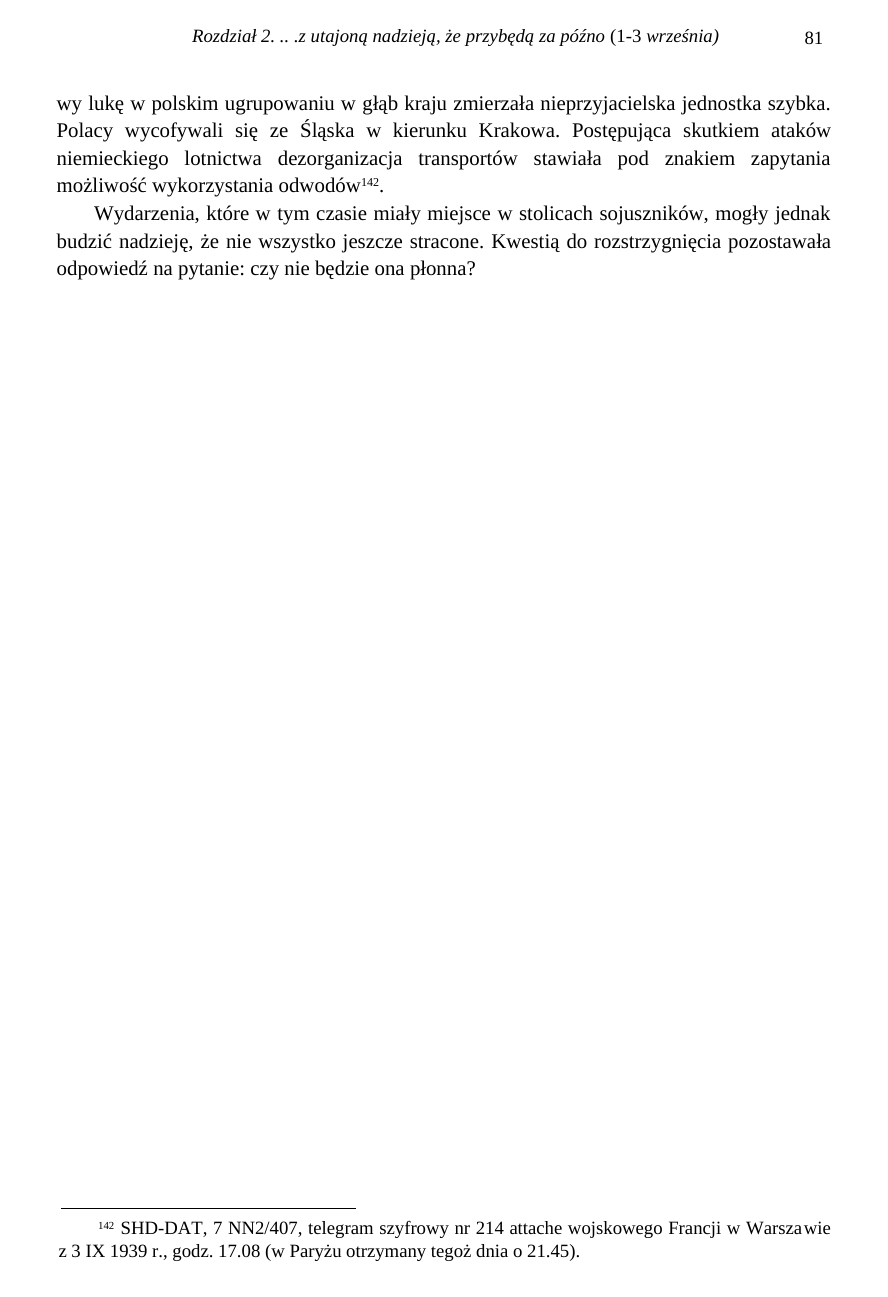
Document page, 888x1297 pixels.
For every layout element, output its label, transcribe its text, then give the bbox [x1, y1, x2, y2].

text Wydarzenia, które w tym czasie miały miejsce w stolicach sojuszników, mogły jednak budzić nadzieję, że nie wszystko jeszcze stracone. Kwestią do rozstrzygnięcia pozostawała odpowiedź na pytanie: czy nie będzie ona płonna? [56, 201, 832, 280]
text 81 [804, 27, 827, 49]
text 142 SHD-DAT, 7 NN2/407, telegram szyfrowy nr 214 attache wojskowego Francji w Warsza­wie z 3 IX 1939 r., godz. 17.08 (w Paryżu otrzymany tegoż dnia o 21.45). [58, 1217, 831, 1262]
text wy lukę w polskim ugrupowaniu w głąb kraju zmierzała nieprzyjacielska jednostka szybka. Polacy wycofywali się ze Śląska w kierunku Krakowa. Postępująca skutkiem ataków niemieckiego lotnictwa dezorganizacja transportów stawiała pod znakiem zapytania możliwość wykorzystania odwodów142. [56, 91, 832, 197]
text Rozdział 2. .. .z utajoną nadzieją, że przybędą za późno (1-3 września) [192, 25, 721, 47]
